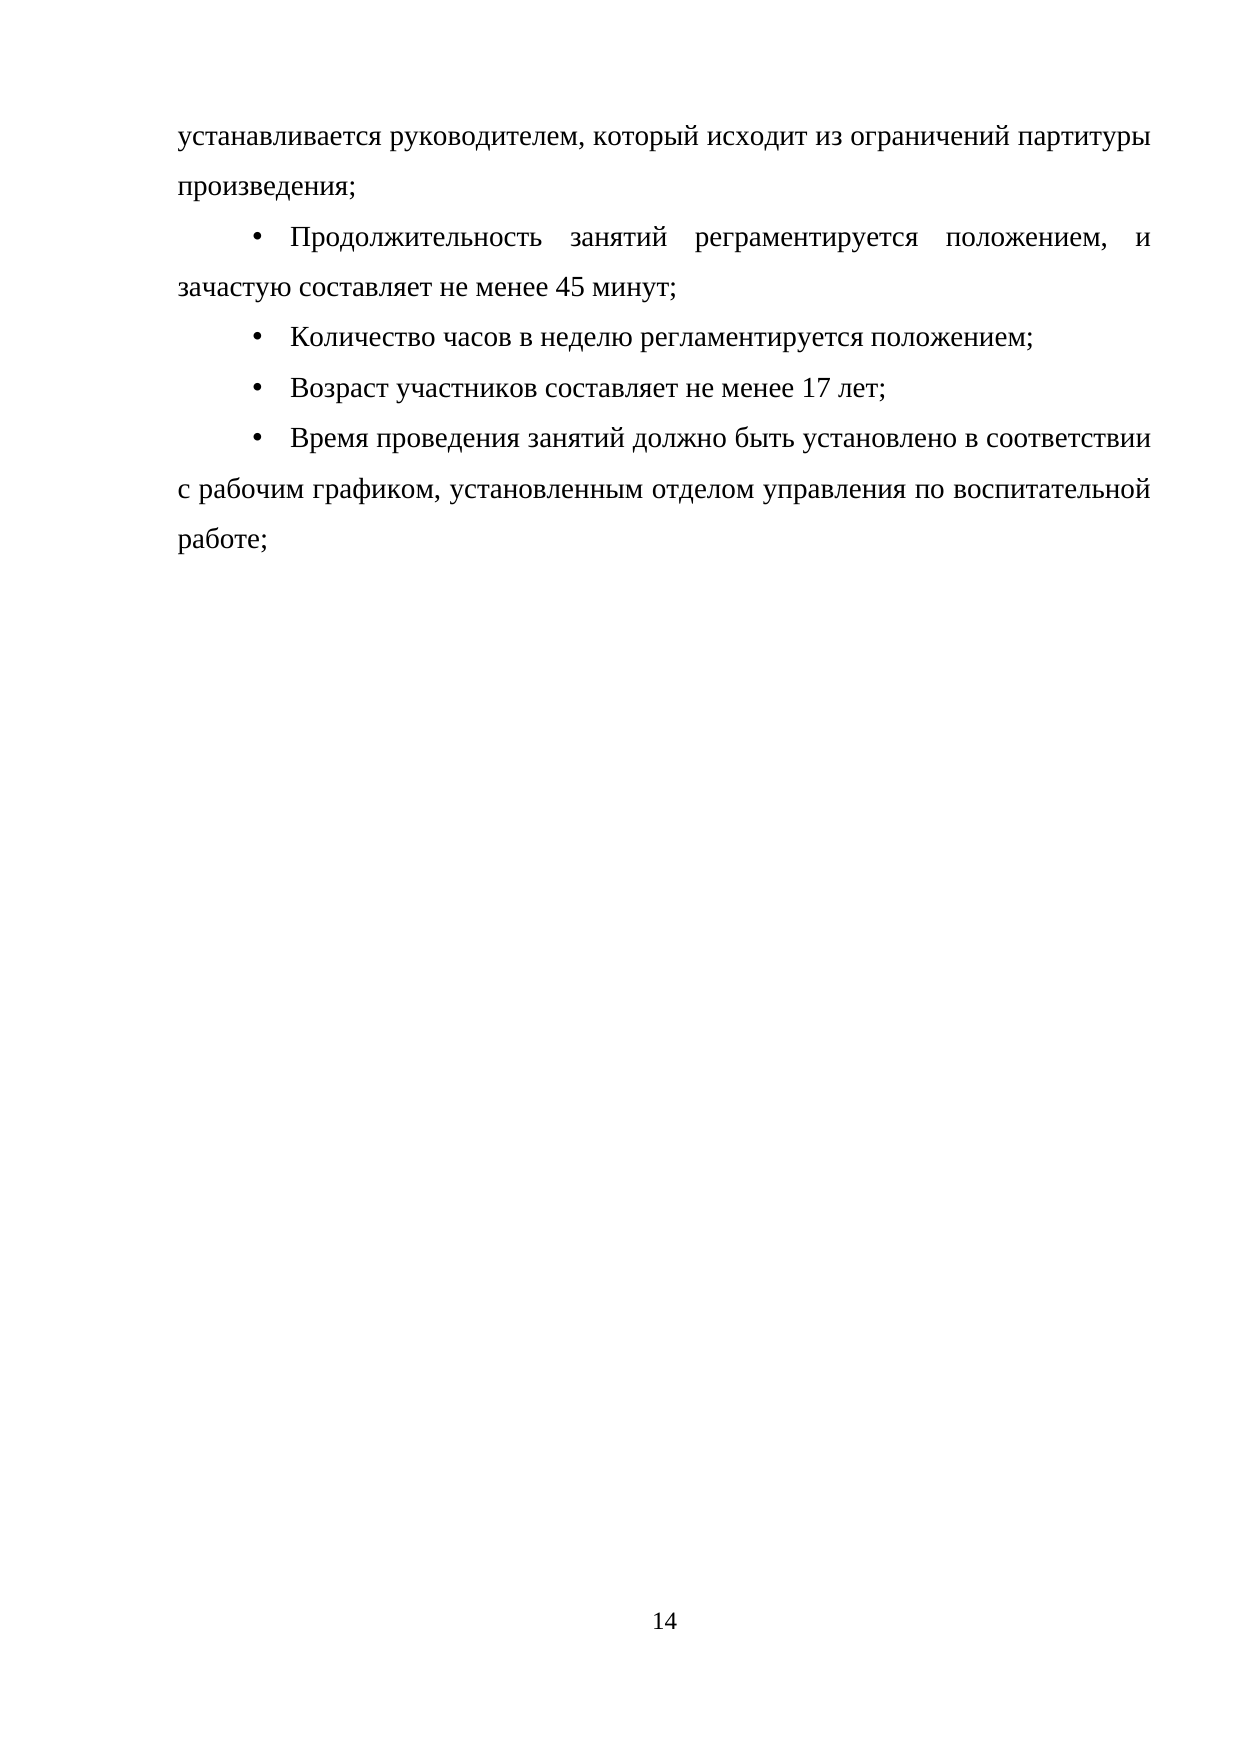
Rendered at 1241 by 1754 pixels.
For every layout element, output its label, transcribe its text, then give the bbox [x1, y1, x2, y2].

list Время проведения занятий должно быть установлено в соответствии с рабочим графиком, установленным отделом управления по воспитательной работе; [177, 420, 1152, 554]
list Возраст участников составляет не менее 17 лет; [177, 370, 1152, 403]
list устанавливается руководителем, который исходит из ограничений партитуры произведения; [177, 118, 1152, 202]
list Количество часов в неделю регламентируется положением; [177, 319, 1152, 353]
list Продолжительность занятий реграментируется положением, и зачастую составляет не менее 45 минут; [177, 219, 1152, 303]
